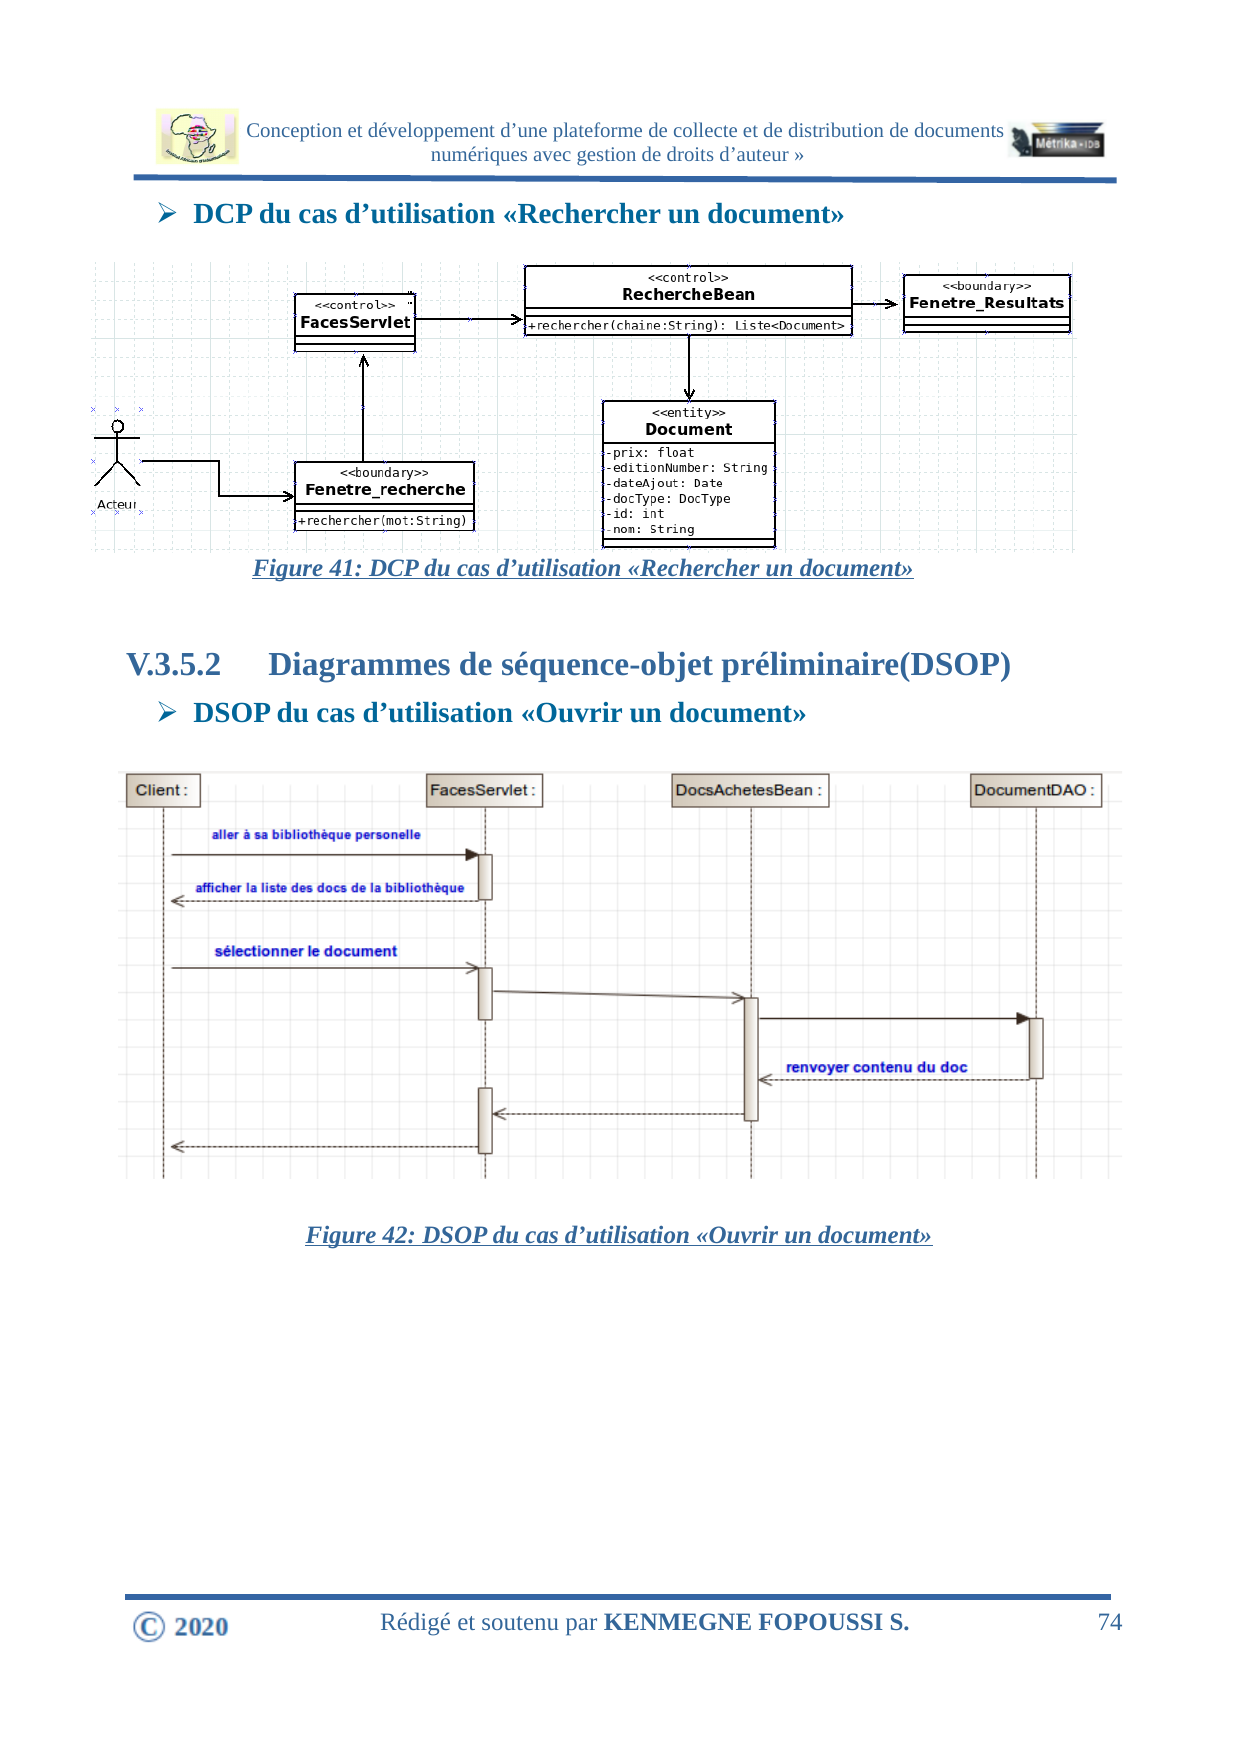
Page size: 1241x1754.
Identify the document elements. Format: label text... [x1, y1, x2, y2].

picture [1003, 116, 1109, 160]
picture [91, 262, 1078, 553]
subtitle Diagrammes de séquence-objet préliminaire(DSOP) [118, 644, 1122, 683]
picture [118, 771, 1123, 1179]
picture [126, 1604, 231, 1647]
picture [158, 202, 174, 212]
picture [158, 701, 174, 711]
text Figure 41: DCP du cas d’utilisation «Rechercher un document» [91, 553, 1077, 582]
list DSOP du cas d’utilisation «Ouvrir un document» [156, 696, 1122, 729]
text Figure 42: DSOP du cas d’utilisation «Ouvrir un document» [118, 1220, 1122, 1249]
picture [154, 107, 241, 166]
list DCP du cas d’utilisation «Rechercher un document» [156, 196, 1122, 229]
